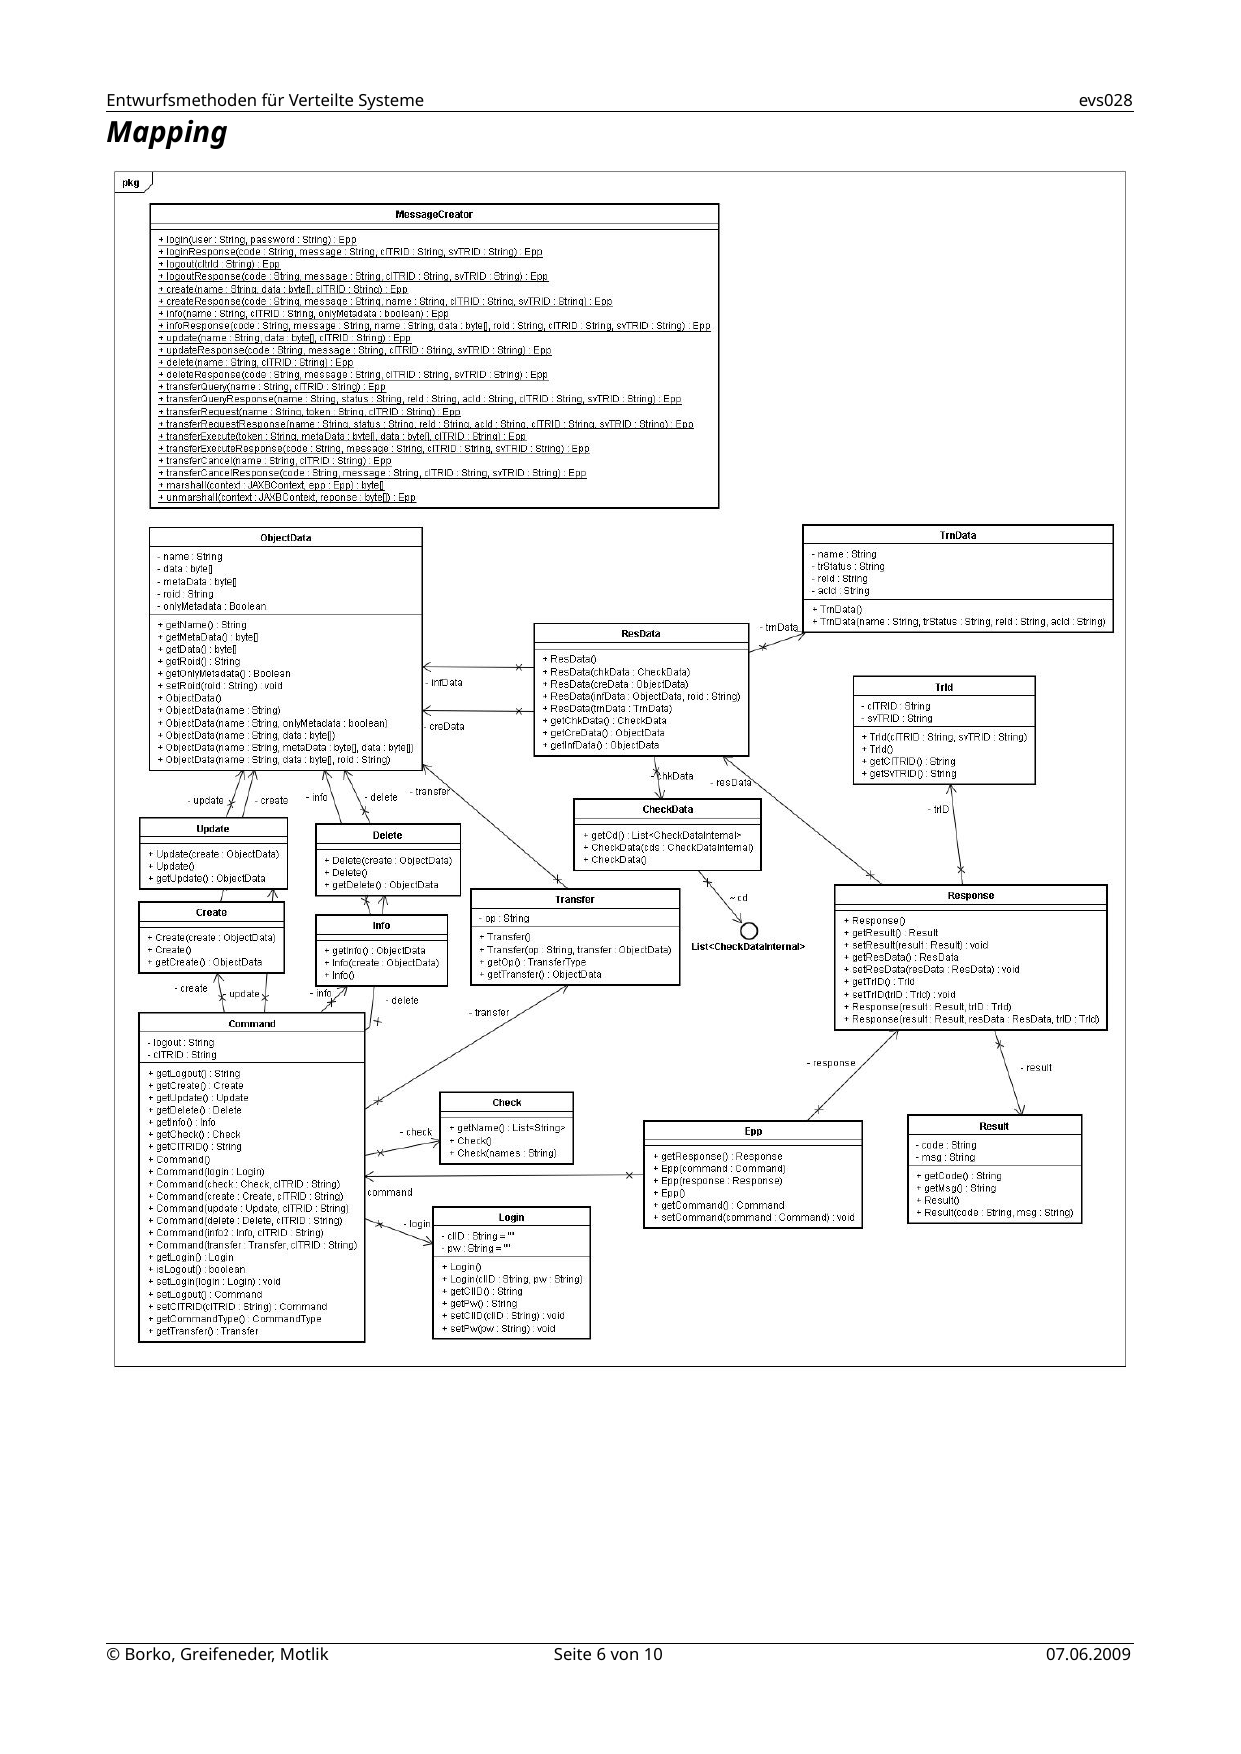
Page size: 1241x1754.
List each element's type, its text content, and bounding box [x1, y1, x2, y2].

subtitle Mapping [106, 112, 1134, 151]
picture [106, 163, 1134, 1374]
